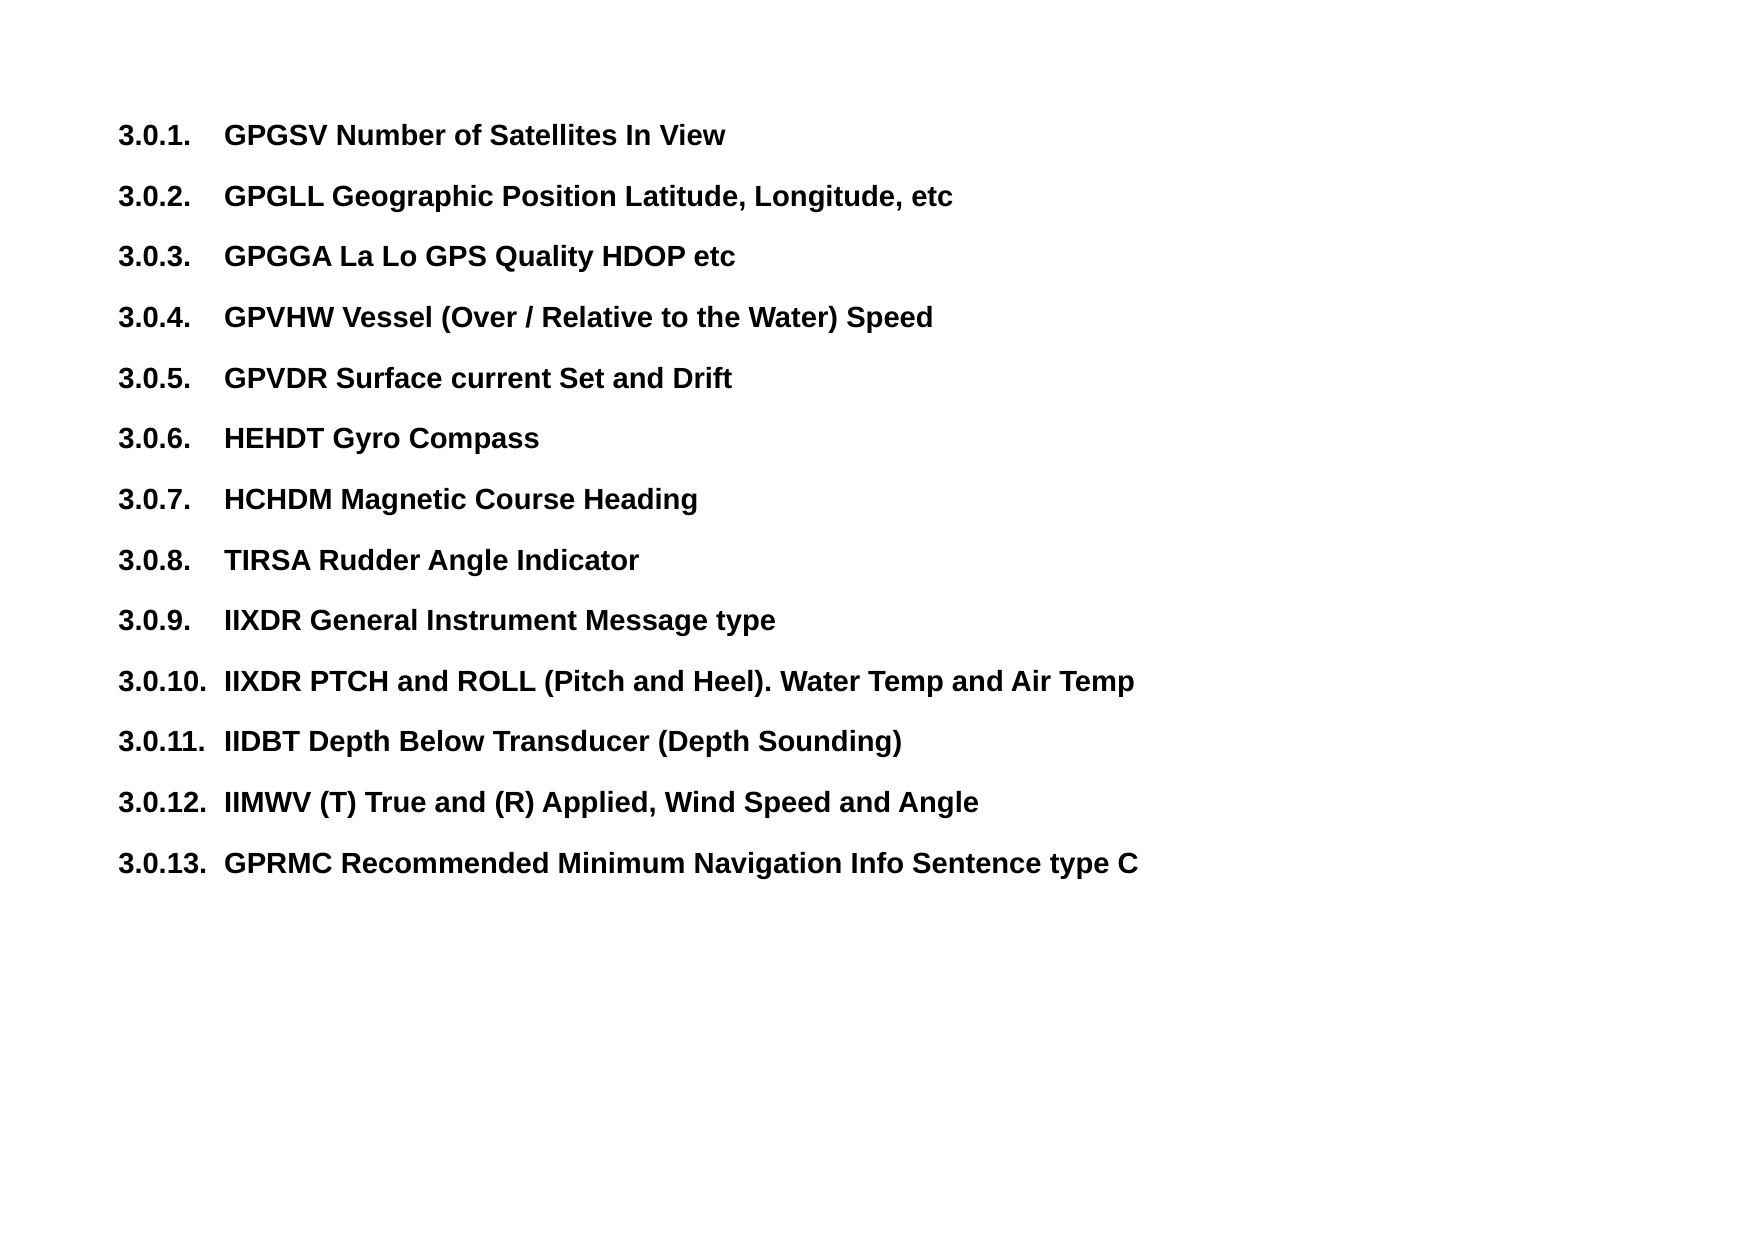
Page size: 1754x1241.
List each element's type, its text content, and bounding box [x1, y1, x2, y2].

subtitle GPVDR Surface current Set and Drift [118, 361, 1636, 394]
subtitle IIDBT Depth Below Transducer (Depth Sounding) [118, 724, 1636, 758]
subtitle HEHDT Gyro Compass [118, 421, 1636, 455]
subtitle IIXDR PTCH and ROLL (Pitch and Heel). Water Temp and Air Temp [118, 664, 1636, 697]
subtitle IIXDR General Instrument Message type [118, 603, 1636, 637]
subtitle GPGGA La Lo GPS Quality HDOP etc [118, 239, 1636, 273]
subtitle IIMWV (T) True and (R) Applied, Wind Speed and Angle [118, 785, 1636, 818]
subtitle GPRMC Recommended Minimum Navigation Info Sentence type C [118, 846, 1636, 879]
subtitle GPGSV Number of Satellites In View [118, 118, 1636, 152]
subtitle GPVHW Vessel (Over / Relative to the Water) Speed [118, 300, 1636, 333]
subtitle TIRSA Rudder Angle Indicator [118, 542, 1636, 576]
subtitle GPGLL Geographic Position Latitude, Longitude, etc [118, 179, 1636, 212]
subtitle HCHDM Magnetic Course Heading [118, 482, 1636, 515]
